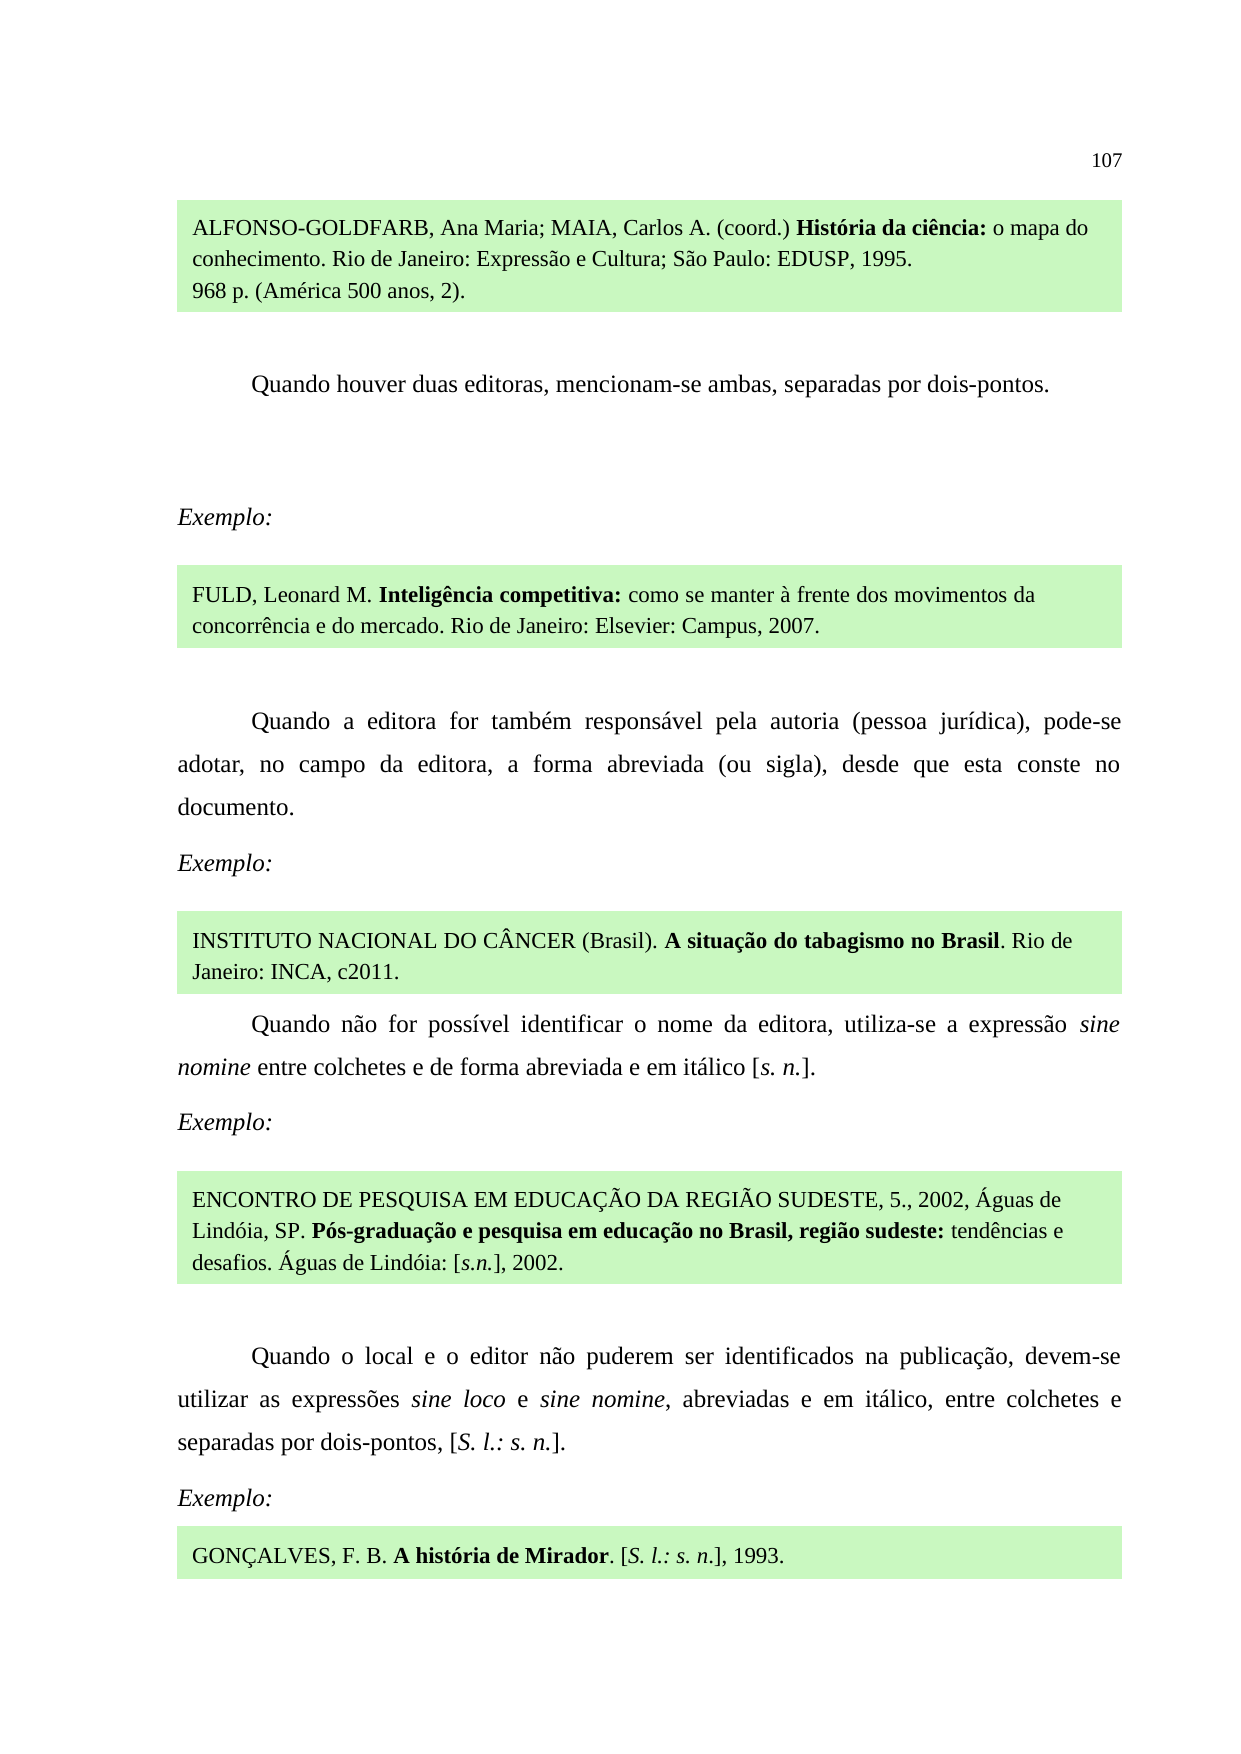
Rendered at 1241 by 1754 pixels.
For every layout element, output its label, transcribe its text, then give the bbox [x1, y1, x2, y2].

text Exemplo: [177, 848, 1122, 876]
text Exemplo: [177, 1107, 1122, 1136]
text Quando houver duas editoras, mencionam-se ambas, separadas por dois-pontos. [177, 369, 1122, 398]
text Exemplo: [177, 502, 1122, 530]
text Quando o local e o editor não puderem ser identificados na publicação, devem-se utilizar as expressões sine loco e sine nomine, abreviadas e em itálico, entre colchetes e separadas por dois-pontos, [S. l.: s. n.]. [177, 1341, 1122, 1456]
text Exemplo: [177, 1483, 1122, 1526]
text Quando não for possível identificar o nome da editora, utiliza-se a expressão sine nomine entre colchetes e de forma abreviada e em itálico [s. n.]. [177, 1009, 1122, 1081]
text Quando a editora for também responsável pela autoria (pessoa jurídica), pode-se adotar, no campo da editora, a forma abreviada (ou sigla), desde que esta conste no documento. [177, 706, 1122, 821]
